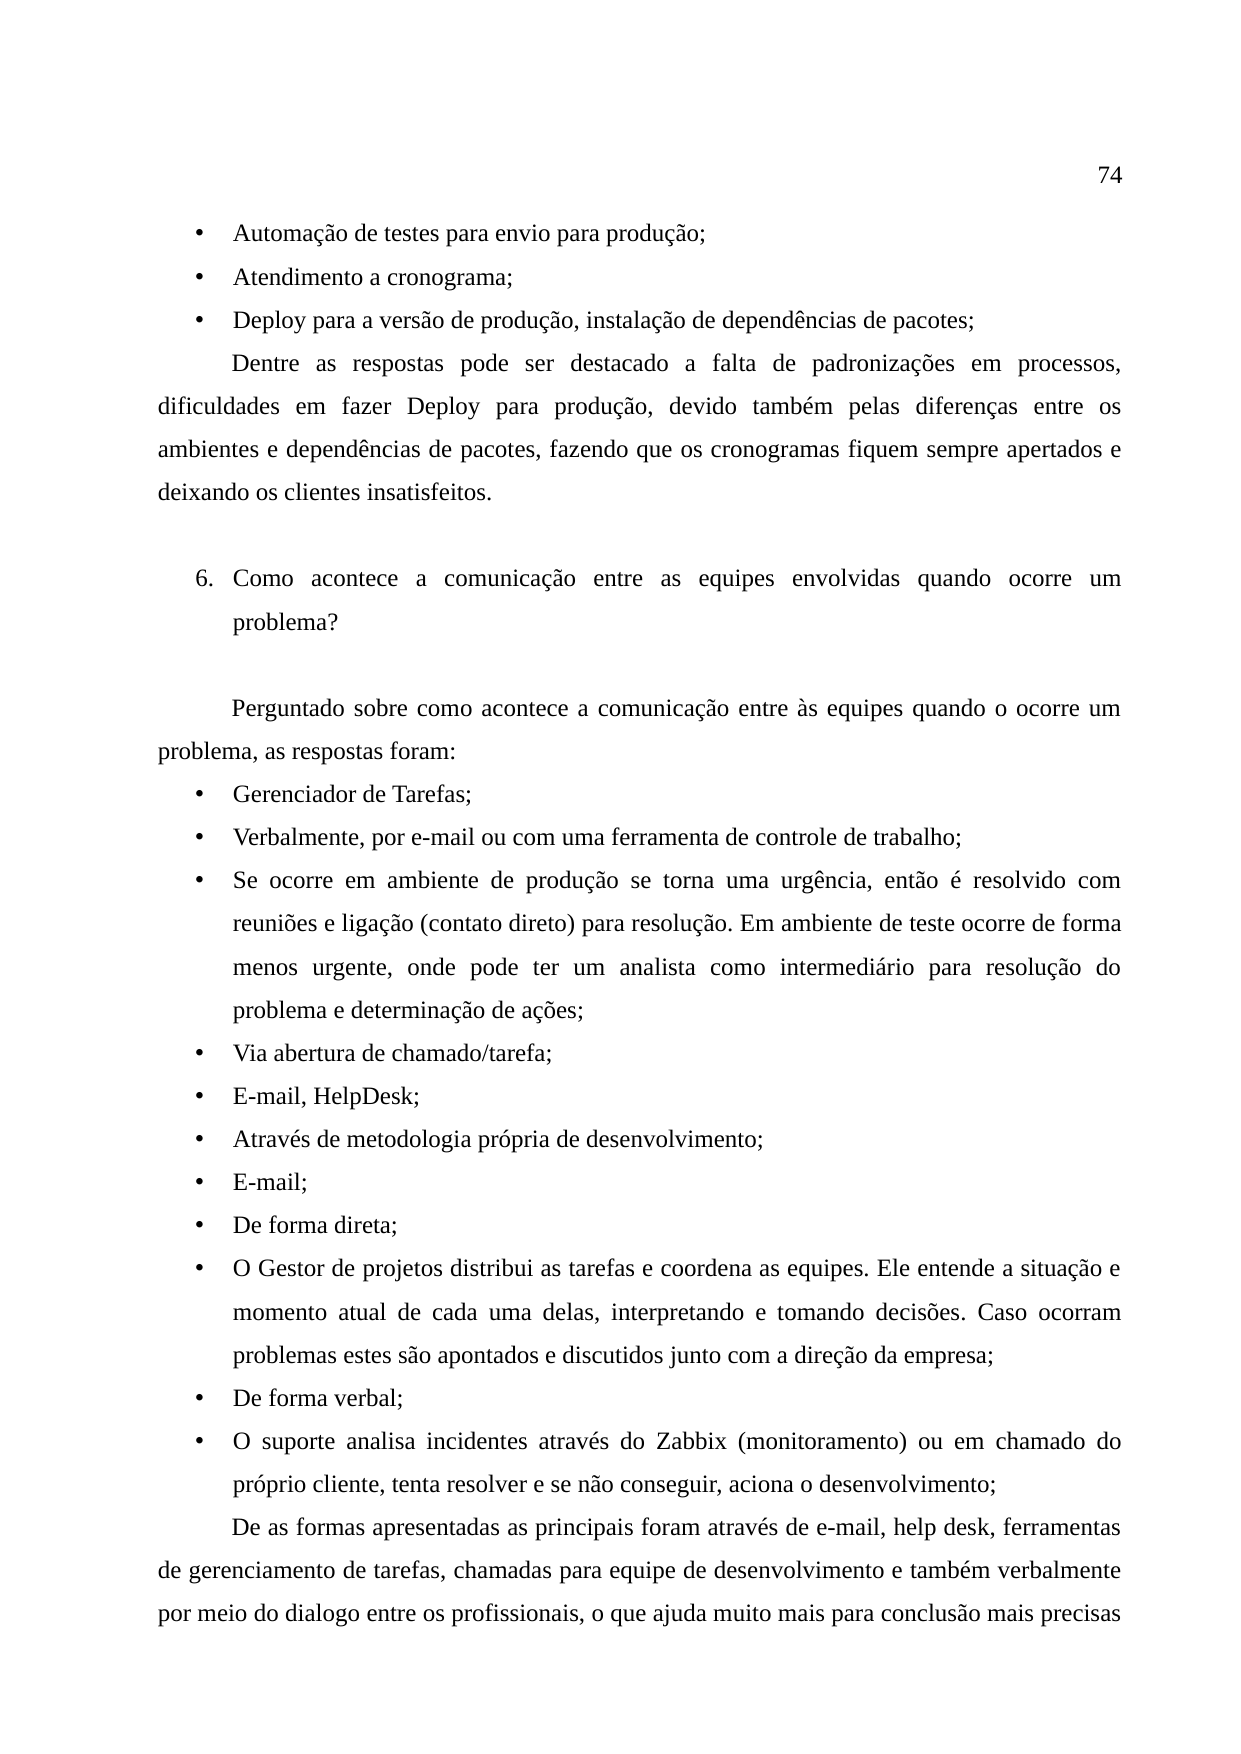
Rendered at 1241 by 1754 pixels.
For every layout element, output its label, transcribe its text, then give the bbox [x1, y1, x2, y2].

list Automação de testes para envio para produção; [195, 218, 1122, 247]
list E-mail; [195, 1167, 1122, 1196]
list E-mail, HelpDesk; [195, 1081, 1122, 1110]
list De forma verbal; [195, 1383, 1122, 1412]
list O Gestor de projetos distribui as tarefas e coordena as equipes. Ele entende a situação e momento atual de cada uma delas, interpretando e tomando decisões. Caso ocorram problemas estes são apontados e discutidos junto com a direção da empresa; [195, 1253, 1122, 1368]
list De forma direta; [195, 1210, 1122, 1239]
list Via abertura de chamado/tarefa; [195, 1038, 1122, 1067]
list Como acontece a comunicação entre as equipes envolvidas quando ocorre um problema? [195, 563, 1122, 635]
list Se ocorre em ambiente de produção se torna uma urgência, então é resolvido com reuniões e ligação (contato direto) para resolução. Em ambiente de teste ocorre de forma menos urgente, onde pode ter um analista como intermediário para resolução do problema e determinação de ações; [195, 865, 1122, 1023]
list O suporte analisa incidentes através do Zabbix (monitoramento) ou em chamado do próprio cliente, tenta resolver e se não conseguir, aciona o desenvolvimento; [195, 1426, 1122, 1498]
text De as formas apresentadas as principais foram através de e-mail, help desk, ferramentas de gerenciamento de tarefas, chamadas para equipe de desenvolvimento e também verbalmente por meio do dialogo entre os profissionais, o que ajuda muito mais para conclusão mais precisas [158, 1512, 1122, 1627]
text Dentre as respostas pode ser destacado a falta de padronizações em processos, dificuldades em fazer Deploy para produção, devido também pelas diferenças entre os ambientes e dependências de pacotes, fazendo que os cronogramas fiquem sempre apertados e deixando os clientes insatisfeitos. [158, 348, 1122, 506]
list Verbalmente, por e-mail ou com uma ferramenta de controle de trabalho; [195, 822, 1122, 851]
list Atendimento a cronograma; [195, 262, 1122, 290]
text Perguntado sobre como acontece a comunicação entre às equipes quando o ocorre um problema, as respostas foram: [158, 693, 1122, 765]
list Através de metodologia própria de desenvolvimento; [195, 1124, 1122, 1153]
list Gerenciador de Tarefas; [195, 779, 1122, 808]
list Deploy para a versão de produção, instalação de dependências de pacotes; [195, 305, 1122, 333]
